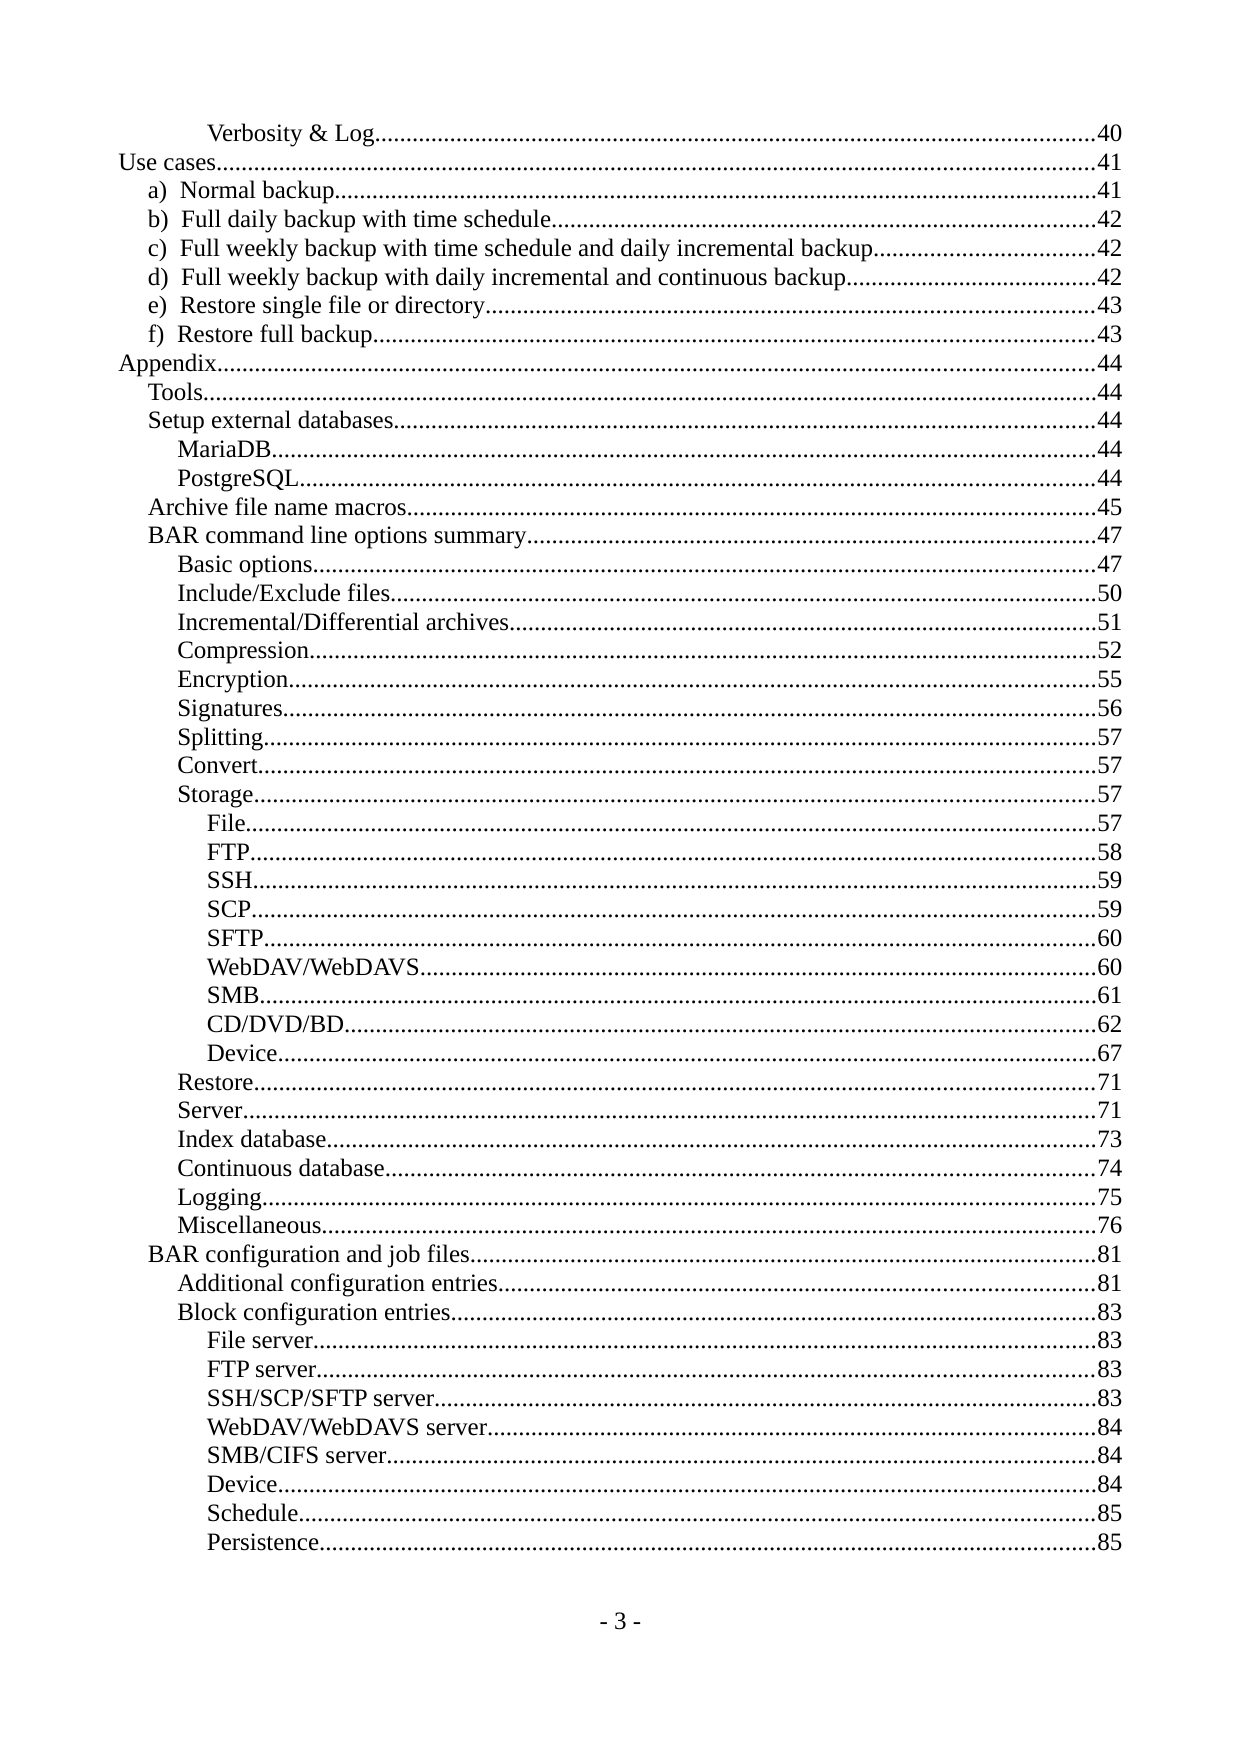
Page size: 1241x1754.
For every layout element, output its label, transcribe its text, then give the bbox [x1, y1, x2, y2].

text Archive file name macros 45 [148, 492, 1122, 521]
text Schedule 85 [207, 1498, 1122, 1527]
text FTP server 83 [207, 1354, 1122, 1383]
text SCP 59 [207, 894, 1122, 923]
text BAR configuration and job files 81 [148, 1239, 1122, 1268]
text Device 84 [207, 1469, 1122, 1498]
text Convert 57 [177, 751, 1122, 779]
text Compression 52 [177, 636, 1122, 664]
text Device 67 [207, 1038, 1122, 1067]
text Setup external databases 44 [148, 406, 1122, 434]
text SMB/CIFS server 84 [207, 1441, 1122, 1469]
text Logging 75 [177, 1182, 1122, 1211]
text Index database 73 [177, 1124, 1122, 1153]
text Encryption 55 [177, 664, 1122, 693]
text Tools 44 [148, 377, 1122, 406]
text Server 71 [177, 1096, 1122, 1124]
text b) Full daily backup with time schedule 42 [148, 204, 1122, 233]
text SFTP 60 [207, 923, 1122, 952]
text Use cases 41 [118, 147, 1122, 176]
text Appendix 44 [118, 348, 1122, 377]
text Continuous database 74 [177, 1153, 1122, 1182]
text Verbosity & Log 40 [207, 118, 1122, 147]
text Miscellaneous 76 [177, 1211, 1122, 1239]
text FTP 58 [207, 837, 1122, 866]
text MariaDB 44 [177, 434, 1122, 463]
text d) Full weekly backup with daily incremental and continuous backup 42 [148, 262, 1122, 291]
text CD/DVD/BD 62 [207, 1009, 1122, 1038]
text Signatures 56 [177, 693, 1122, 722]
text c) Full weekly backup with time schedule and daily incremental backup 42 [148, 233, 1122, 262]
text Incremental/Differential archives 51 [177, 607, 1122, 636]
text Block configuration entries 83 [177, 1297, 1122, 1326]
text Include/Exclude files 50 [177, 578, 1122, 607]
text f) Restore full backup 43 [148, 319, 1122, 348]
text a) Normal backup 41 [148, 176, 1122, 204]
text Splitting 57 [177, 722, 1122, 751]
text SMB 61 [207, 981, 1122, 1009]
text SSH 59 [207, 866, 1122, 894]
text Persistence 85 [207, 1527, 1122, 1556]
text File 57 [207, 808, 1122, 837]
text SSH/SCP/SFTP server 83 [207, 1383, 1122, 1412]
text Additional configuration entries 81 [177, 1268, 1122, 1297]
text PostgreSQL 44 [177, 463, 1122, 492]
text Restore 71 [177, 1067, 1122, 1096]
text Basic options 47 [177, 549, 1122, 578]
text BAR command line options summary 47 [148, 521, 1122, 549]
text e) Restore single file or directory 43 [148, 291, 1122, 319]
text WebDAV/WebDAVS 60 [207, 952, 1122, 981]
text WebDAV/WebDAVS server 84 [207, 1412, 1122, 1441]
text Storage 57 [177, 779, 1122, 808]
text File server 83 [207, 1326, 1122, 1354]
